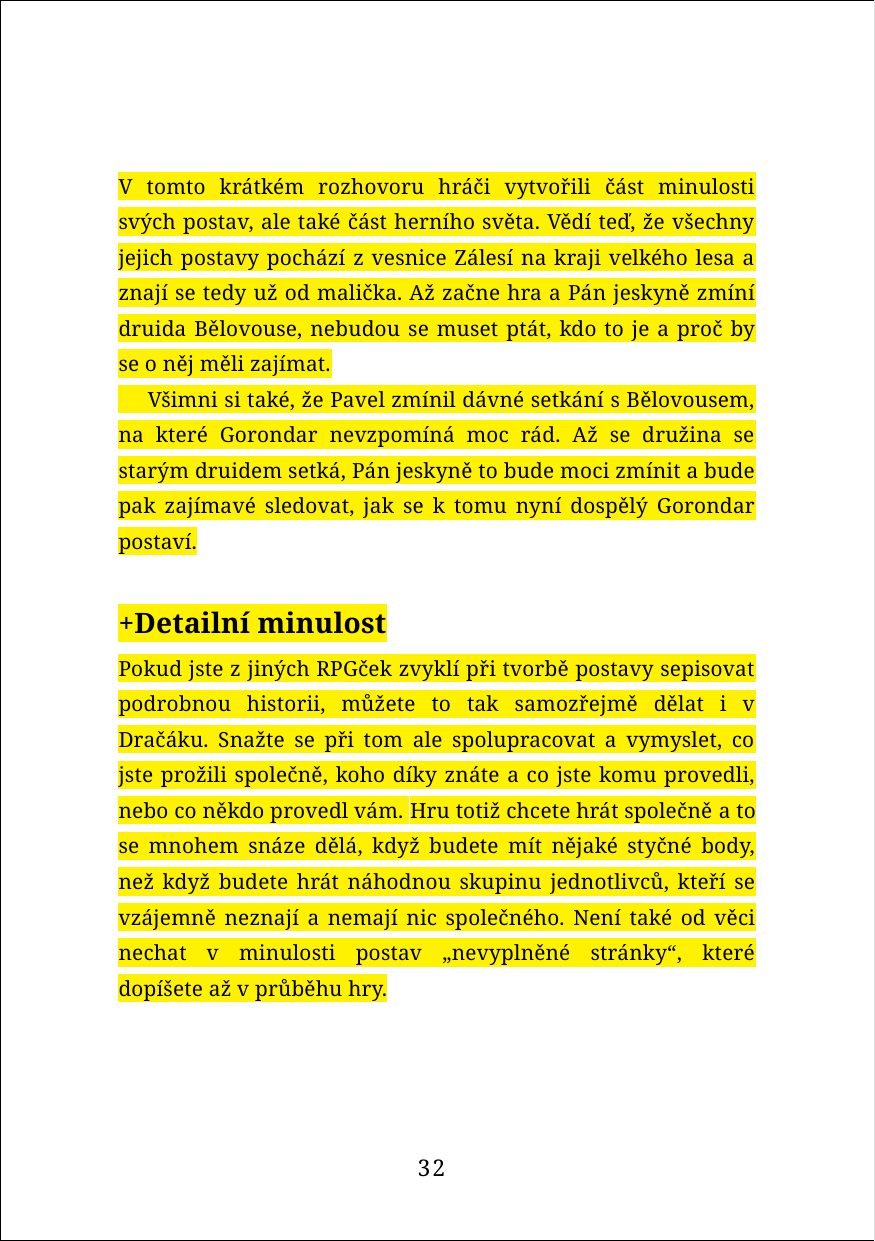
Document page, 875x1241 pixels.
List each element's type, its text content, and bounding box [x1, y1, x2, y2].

subtitle +Detailní minulost [118, 604, 756, 642]
text V tomto krátkém rozhovoru hráči vytvořili část minulosti svých postav, ale také část herního světa. Vědí teď, že všechny jejich postavy pochází z vesnice Zálesí na kraji velkého lesa a znají se tedy už od malička. Až začne hra a Pán jeskyně zmíní druida Bělovouse, nebudou se muset ptát, kdo to je a proč by se o něj měli zajímat. Všimni si také, že Pavel zmínil dávné setkání s Bělovousem, na které Gorondar nevzpomíná moc rád. Až se družina se starým druidem setká, Pán jeskyně to bude moci zmínit a bude pak zajímavé sledovat, jak se k tomu nyní dospělý Gorondar postaví. [118, 172, 756, 555]
text Pokud jste z jiných RPGček zvyklí při tvorbě postavy sepisovat podrobnou historii, můžete to tak samozřejmě dělat i v Dračáku. Snažte se při tom ale spolupracovat a vymyslet, co jste prožili společně, koho díky znáte a co jste komu provedli, nebo co někdo provedl vám. Hru totiž chcete hrát společně a to se mnohem snáze dělá, když budete mít nějaké styčné body, než když budete hrát náhodnou skupinu jednotlivců, kteří se vzájemně neznají a nemají nic společného. Není také od věci nechat v minulosti postav „nevyplněné stránky“, které dopíšete až v průběhu hry. [118, 654, 756, 1002]
